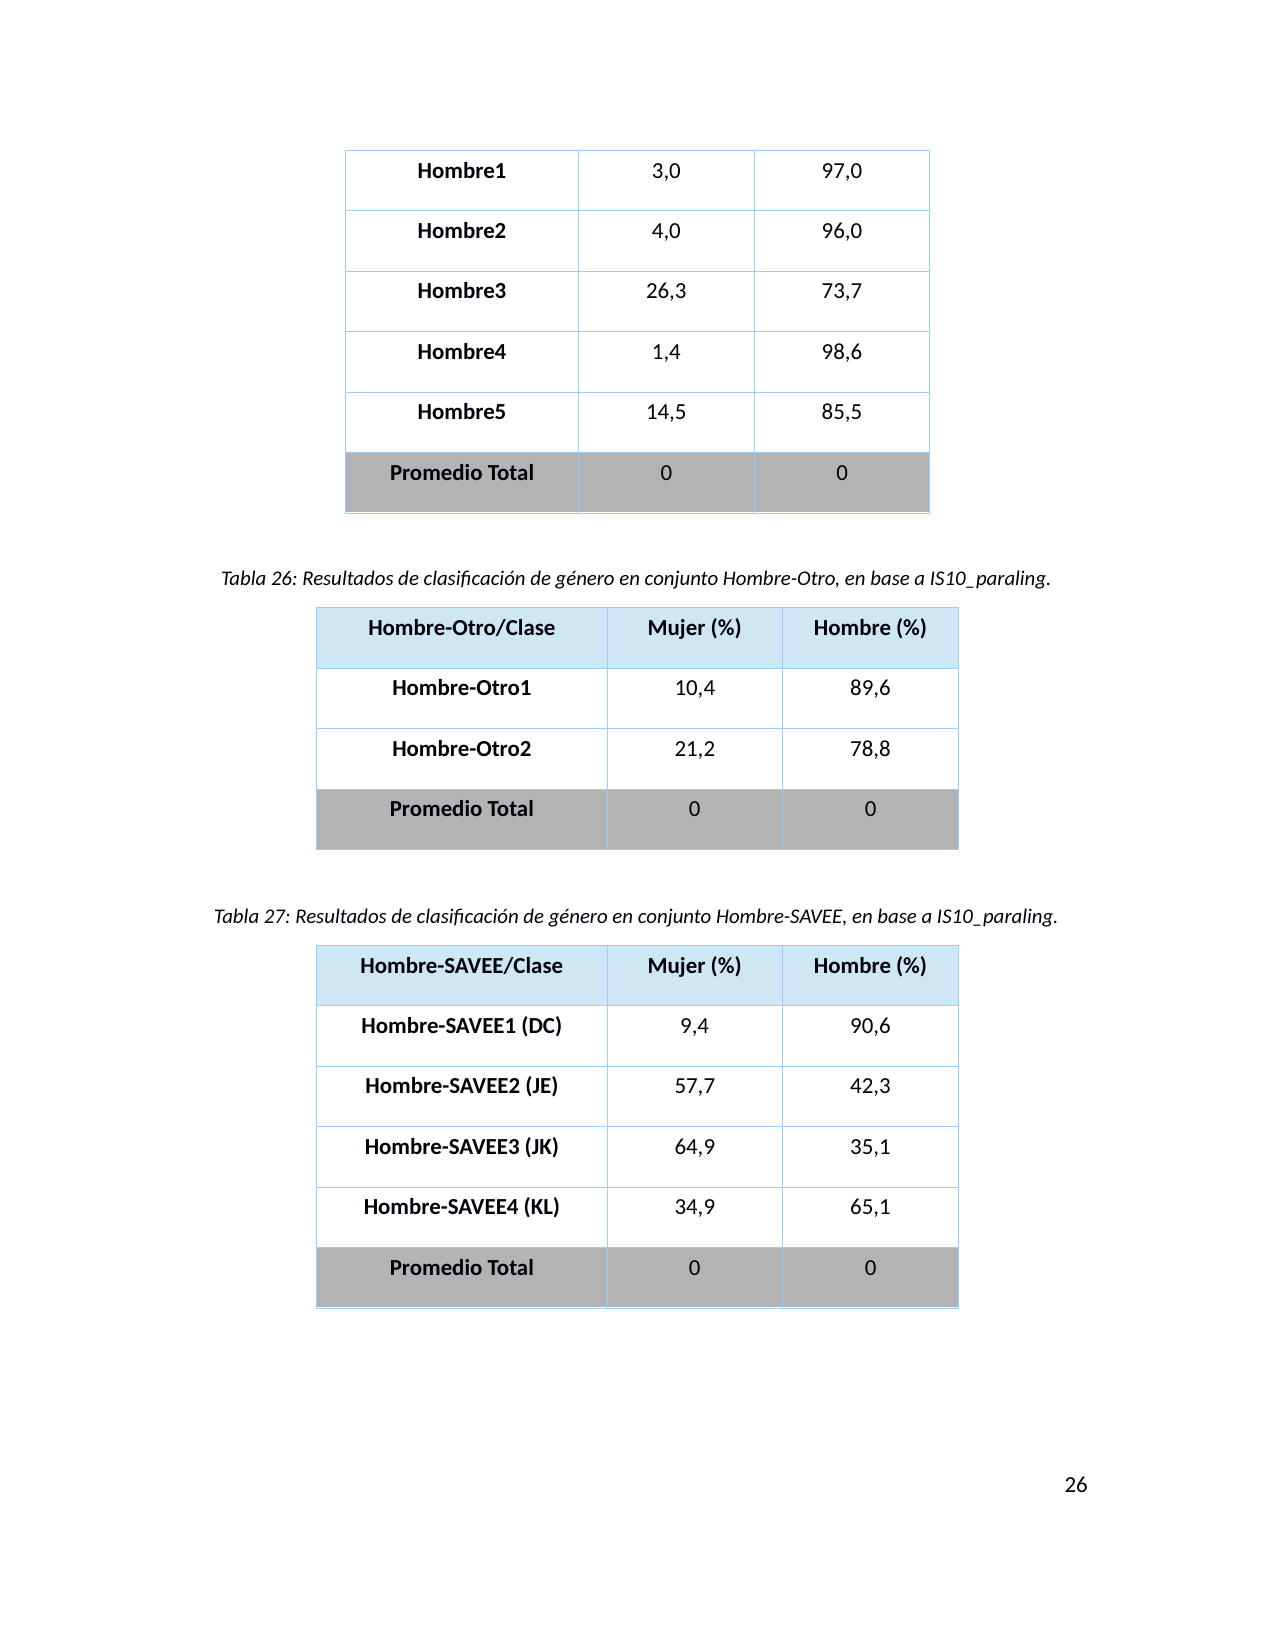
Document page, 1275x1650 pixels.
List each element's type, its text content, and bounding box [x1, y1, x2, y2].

text Tabla 26: Resultados de clasificación de género en conjunto Hombre-Otro, en base a IS10_paraling. [187, 566, 1087, 591]
table_cell Hombre4 [346, 332, 578, 392]
table_cell 26,3 [579, 272, 754, 331]
table_header Hombre-Otro/Clase [317, 608, 607, 668]
table_cell 42,3 [783, 1067, 958, 1126]
table_cell 58,28 [783, 1248, 958, 1307]
table_cell 90,16 [755, 453, 929, 512]
table_cell 78,8 [783, 729, 958, 788]
table_cell 73,7 [755, 272, 929, 331]
table_header Hombre (%) [783, 608, 958, 668]
table_cell Hombre-Otro1 [317, 669, 607, 728]
table_header Mujer (%) [608, 946, 782, 1005]
text Tabla 27: Resultados de clasificación de género en conjunto Hombre-SAVEE, en base a IS10_paraling. [187, 903, 1087, 929]
table_cell Promedio Total [317, 790, 607, 849]
table_header Hombre (%) [783, 946, 958, 1005]
table_cell 3,0 [579, 151, 754, 210]
table_cell 34,9 [608, 1188, 782, 1247]
table_cell 97,0 [755, 151, 929, 210]
table_cell 15,8 [608, 790, 782, 849]
table_cell 4,0 [579, 211, 754, 271]
table_cell 21,2 [608, 729, 782, 788]
table_cell 84,2 [783, 790, 958, 849]
table_cell 98,6 [755, 332, 929, 392]
table_cell Hombre5 [346, 393, 578, 452]
table_cell 9,84 [579, 453, 754, 512]
table_cell 65,1 [783, 1188, 958, 1247]
table_cell 96,0 [755, 211, 929, 271]
table_cell 57,7 [608, 1067, 782, 1126]
table_header Hombre-SAVEE/Clase [317, 946, 607, 1005]
table_cell Hombre2 [346, 211, 578, 271]
table_cell 90,6 [783, 1006, 958, 1066]
table_cell 10,4 [608, 669, 782, 728]
table_cell Hombre-SAVEE1 (DC) [317, 1006, 607, 1066]
table_cell Promedio Total [346, 453, 578, 512]
table_cell 41,73 [608, 1248, 782, 1307]
table_cell 89,6 [783, 669, 958, 728]
table_cell 64,9 [608, 1127, 782, 1187]
table_cell Promedio Total [317, 1248, 607, 1307]
table_cell Hombre3 [346, 272, 578, 331]
table_cell Hombre-Otro2 [317, 729, 607, 788]
table_cell 85,5 [755, 393, 929, 452]
table_cell 9,4 [608, 1006, 782, 1066]
table_cell 1,4 [579, 332, 754, 392]
table_cell Hombre-SAVEE2 (JE) [317, 1067, 607, 1126]
table_cell 35,1 [783, 1127, 958, 1187]
table_cell 14,5 [579, 393, 754, 452]
table_cell Hombre1 [346, 151, 578, 210]
table_cell Hombre-SAVEE3 (JK) [317, 1127, 607, 1187]
table_cell Hombre-SAVEE4 (KL) [317, 1188, 607, 1247]
table_header Mujer (%) [608, 608, 782, 668]
